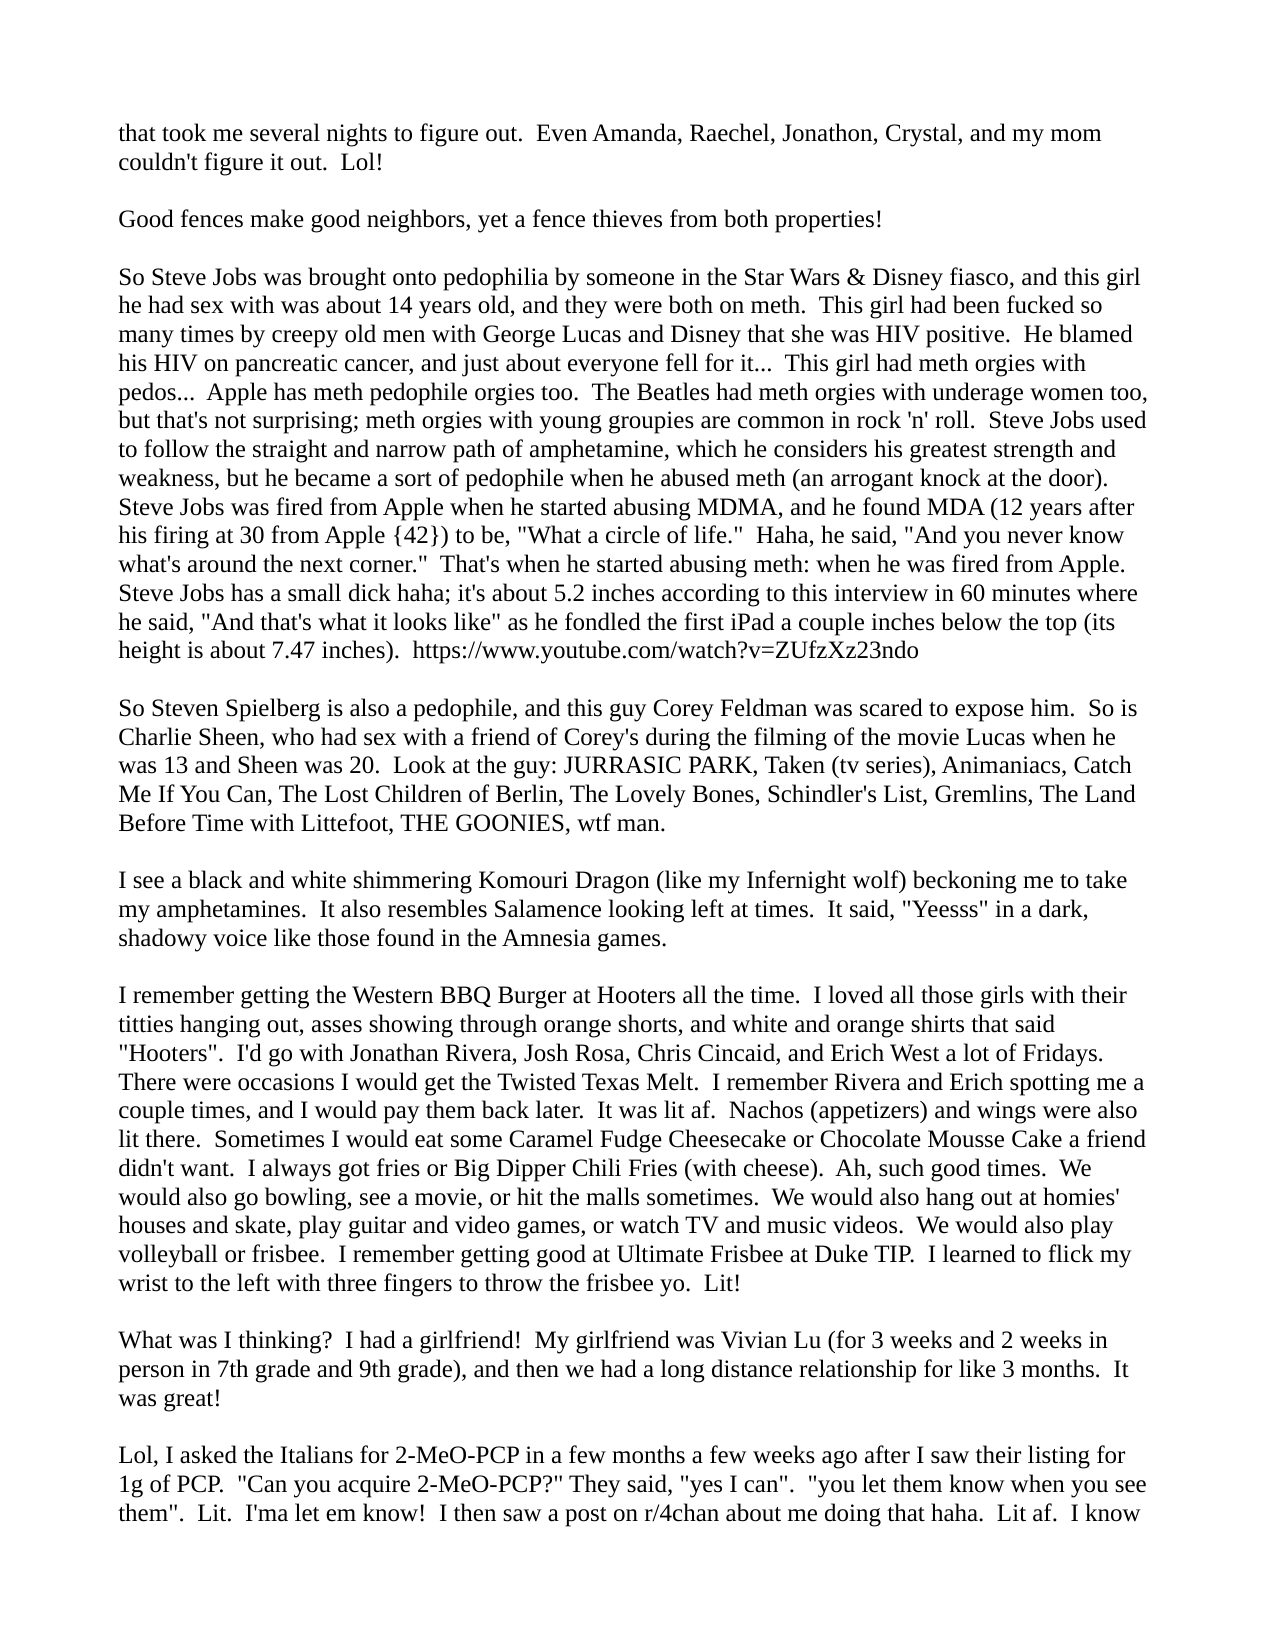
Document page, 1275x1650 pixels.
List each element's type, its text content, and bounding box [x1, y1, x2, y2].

text So Steven Spielberg is also a pedophile, and this guy Corey Feldman was scared to expose him. So is Charlie Sheen, who had sex with a friend of Corey's during the filming of the movie Lucas when he was 13 and Sheen was 20. Look at the guy: JURRASIC PARK, Taken (tv series), Animaniacs, Catch Me If You Can, The Lost Children of Berlin, The Lovely Bones, Schindler's List, Gremlins, The Land Before Time with Littefoot, THE GOONIES, wtf man. [118, 693, 1157, 837]
text I see a black and white shimmering Komouri Dragon (like my Infernight wolf) beckoning me to take my amphetamines. It also resembles Salamence looking left at times. It said, "Yeesss" in a dark, shadowy voice like those found in the Amnesia games. [118, 866, 1157, 952]
text So Steve Jobs was brought onto pedophilia by someone in the Star Wars & Disney fiasco, and this girl he had sex with was about 14 years old, and they were both on meth. This girl had been fucked so many times by creepy old men with George Lucas and Disney that she was HIV positive. He blamed his HIV on pancreatic cancer, and just about everyone fell for it... This girl had meth orgies with pedos... Apple has meth pedophile orgies too. The Beatles had meth orgies with underage women too, but that's not surprising; meth orgies with young groupies are common in rock 'n' roll. Steve Jobs used to follow the straight and narrow path of amphetamine, which he considers his greatest strength and weakness, but he became a sort of pedophile when he abused meth (an arrogant knock at the door). Steve Jobs was fired from Apple when he started abusing MDMA, and he found MDA (12 years after his firing at 30 from Apple {42}) to be, "What a circle of life." Haha, he said, "And you never know what's around the next corner." That's when he started abusing meth: when he was fired from Apple. Steve Jobs has a small dick haha; it's about 5.2 inches according to this interview in 60 minutes where he said, "And that's what it looks like" as he fondled the first iPad a couple inches below the top (its height is about 7.47 inches). https://www.youtube.com/watch?v=ZUfzXz23ndo [118, 262, 1157, 664]
text Lol, I asked the Italians for 2-MeO-PCP in a few months a few weeks ago after I saw their listing for 1g of PCP. "Can you acquire 2-MeO-PCP?" They said, "yes I can". "you let them know when you see them". Lit. I'ma let em know! I then saw a post on r/4chan about me doing that haha. Lit af. I know [118, 1441, 1157, 1527]
text that took me several nights to figure out. Even Amanda, Raechel, Jonathon, Crystal, and my mom couldn't figure it out. Lol! [118, 118, 1157, 176]
text Good fences make good neighbors, yet a fence thieves from both properties! [118, 204, 1157, 233]
text I remember getting the Western BBQ Burger at Hooters all the time. I loved all those girls with their titties hanging out, asses showing through orange shorts, and white and orange shirts that said "Hooters". I'd go with Jonathan Rivera, Josh Rosa, Chris Cincaid, and Erich West a lot of Fridays. There were occasions I would get the Twisted Texas Melt. I remember Rivera and Erich spotting me a couple times, and I would pay them back later. It was lit af. Nachos (appetizers) and wings were also lit there. Sometimes I would eat some Caramel Fudge Cheesecake or Chocolate Mousse Cake a friend didn't want. I always got fries or Big Dipper Chili Fries (with cheese). Ah, such good times. We would also go bowling, see a movie, or hit the malls sometimes. We would also hang out at homies' houses and skate, play guitar and video games, or watch TV and music videos. We would also play volleyball or frisbee. I remember getting good at Ultimate Frisbee at Duke TIP. I learned to flick my wrist to the left with three fingers to throw the frisbee yo. Lit! [118, 981, 1157, 1297]
text What was I thinking? I had a girlfriend! My girlfriend was Vivian Lu (for 3 weeks and 2 weeks in person in 7th grade and 9th grade), and then we had a long distance relationship for like 3 months. It was great! [118, 1326, 1157, 1412]
